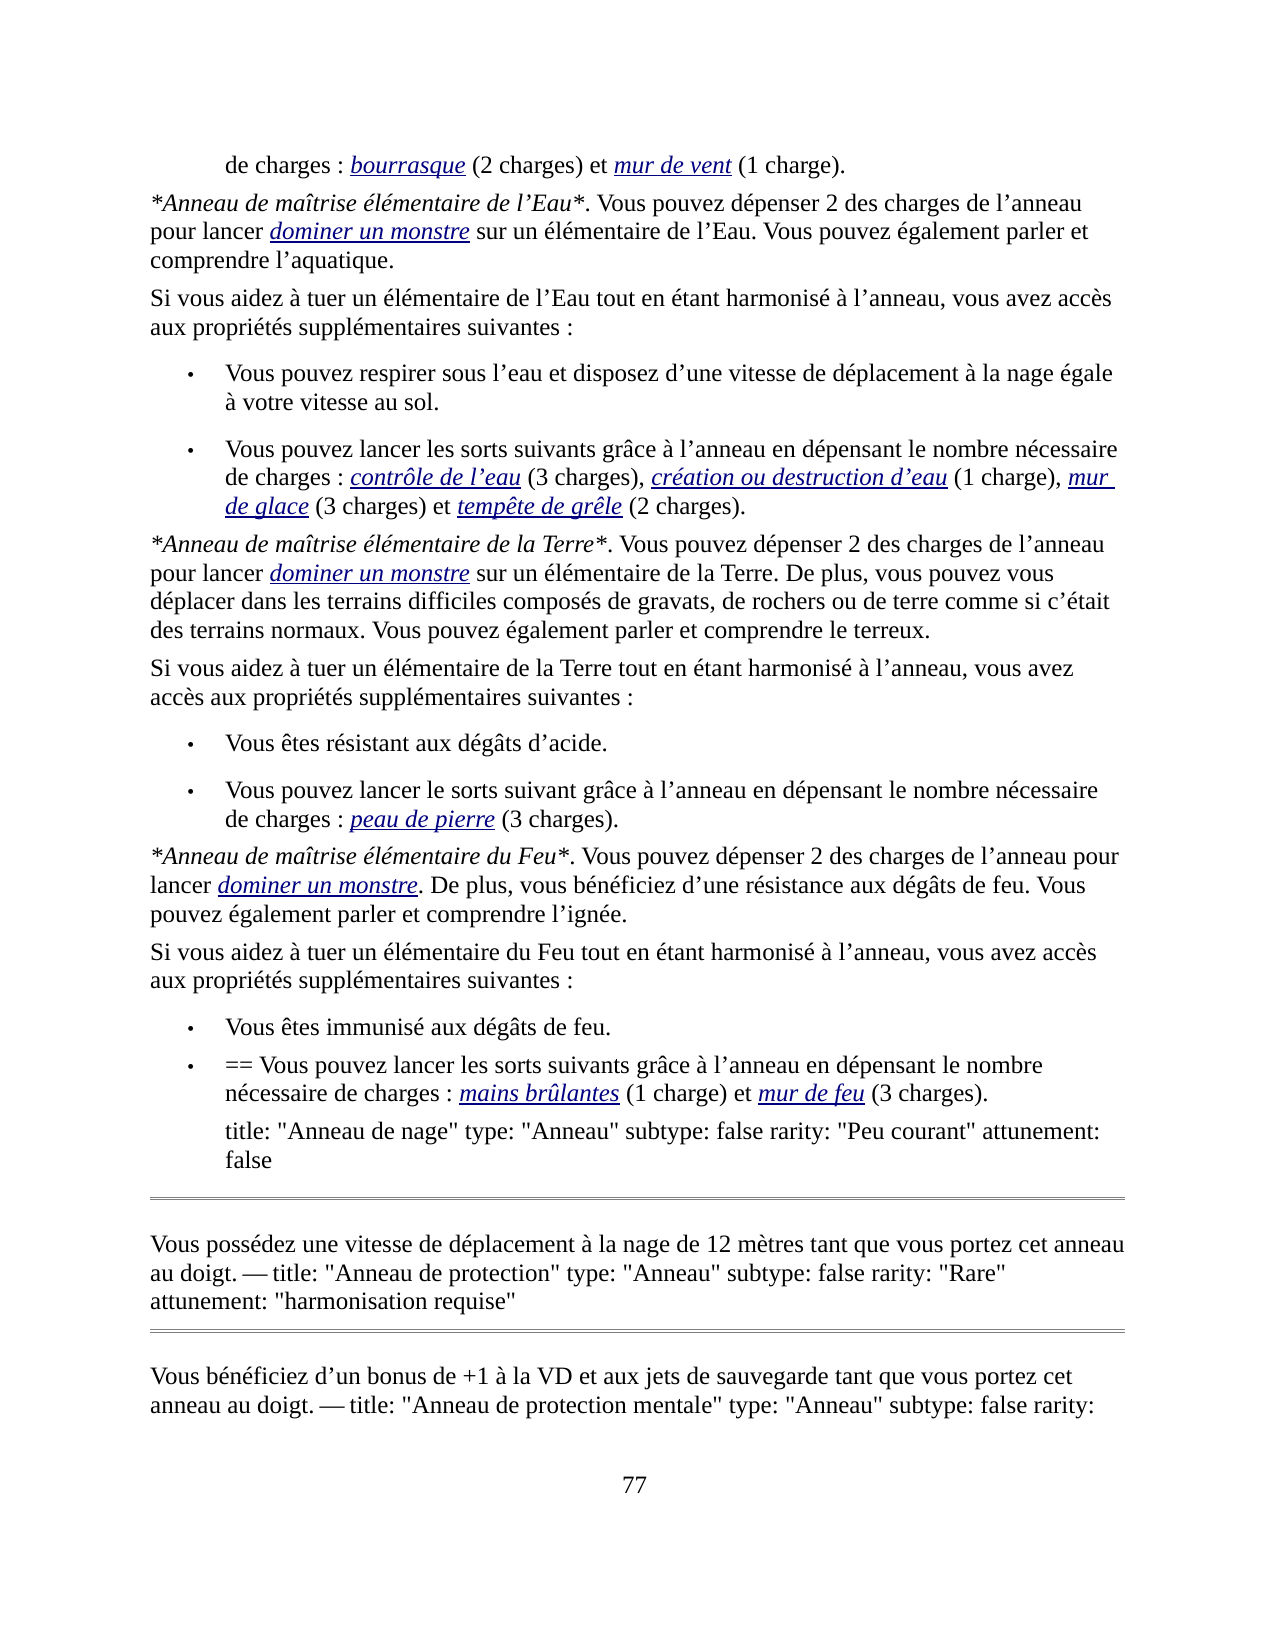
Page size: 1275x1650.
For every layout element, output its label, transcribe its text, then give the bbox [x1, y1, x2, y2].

text *Anneau de maîtrise élémentaire de l’Eau*. Vous pouvez dépenser 2 des charges de l’anneau pour lancer dominer un monstre sur un élémentaire de l’Eau. Vous pouvez également parler et comprendre l’aquatique. [150, 188, 1125, 274]
list title: "Anneau de nage" type: "Anneau" subtype: false rarity: "Peu courant" attunement: false [187, 1116, 1125, 1174]
list de charges : bourrasque (2 charges) et mur de vent (1 charge). [187, 150, 1125, 179]
text *Anneau de maîtrise élémentaire du Feu*. Vous pouvez dépenser 2 des charges de l’anneau pour lancer dominer un monstre. De plus, vous bénéficiez d’une résistance aux dégâts de feu. Vous pouvez également parler et comprendre l’ignée. [150, 841, 1125, 928]
text Vous bénéficiez d’un bonus de +1 à la VD et aux jets de sauvegarde tant que vous portez cet anneau au doigt. — title: "Anneau de protection mentale" type: "Anneau" subtype: false rarity: [150, 1361, 1125, 1419]
text Vous possédez une vitesse de déplacement à la nage de 12 mètres tant que vous portez cet anneau au doigt. — title: "Anneau de protection" type: "Anneau" subtype: false rarity: "Rare" attunement: "harmonisation requise" [150, 1229, 1125, 1315]
text Si vous aidez à tuer un élémentaire du Feu tout en étant harmonisé à l’anneau, vous avez accès aux propriétés supplémentaires suivantes : [150, 937, 1125, 994]
text Si vous aidez à tuer un élémentaire de la Terre tout en étant harmonisé à l’anneau, vous avez accès aux propriétés supplémentaires suivantes : [150, 653, 1125, 710]
list Vous pouvez lancer les sorts suivants grâce à l’anneau en dépensant le nombre nécessaire de charges : contrôle de l’eau (3 charges), création ou destruction d’eau (1 charge), mur de glace (3 charges) et tempête de grêle (2 charges). [187, 434, 1125, 520]
list Vous êtes immunisé aux dégâts de feu. [187, 1012, 1125, 1041]
list Vous êtes résistant aux dégâts d’acide. [187, 728, 1125, 757]
list Vous pouvez respirer sous l’eau et disposez d’une vitesse de déplacement à la nage égale à votre vitesse au sol. [187, 358, 1125, 416]
text Si vous aidez à tuer un élémentaire de l’Eau tout en étant harmonisé à l’anneau, vous avez accès aux propriétés supplémentaires suivantes : [150, 283, 1125, 340]
list Vous pouvez lancer le sorts suivant grâce à l’anneau en dépensant le nombre nécessaire de charges : peau de pierre (3 charges). [187, 775, 1125, 832]
list == Vous pouvez lancer les sorts suivants grâce à l’anneau en dépensant le nombre nécessaire de charges : mains brûlantes (1 charge) et mur de feu (3 charges). [187, 1050, 1125, 1107]
text *Anneau de maîtrise élémentaire de la Terre*. Vous pouvez dépenser 2 des charges de l’anneau pour lancer dominer un monstre sur un élémentaire de la Terre. De plus, vous pouvez vous déplacer dans les terrains difficiles composés de gravats, de rochers ou de terre comme si c’était des terrains normaux. Vous pouvez également parler et comprendre le terreux. [150, 529, 1125, 644]
